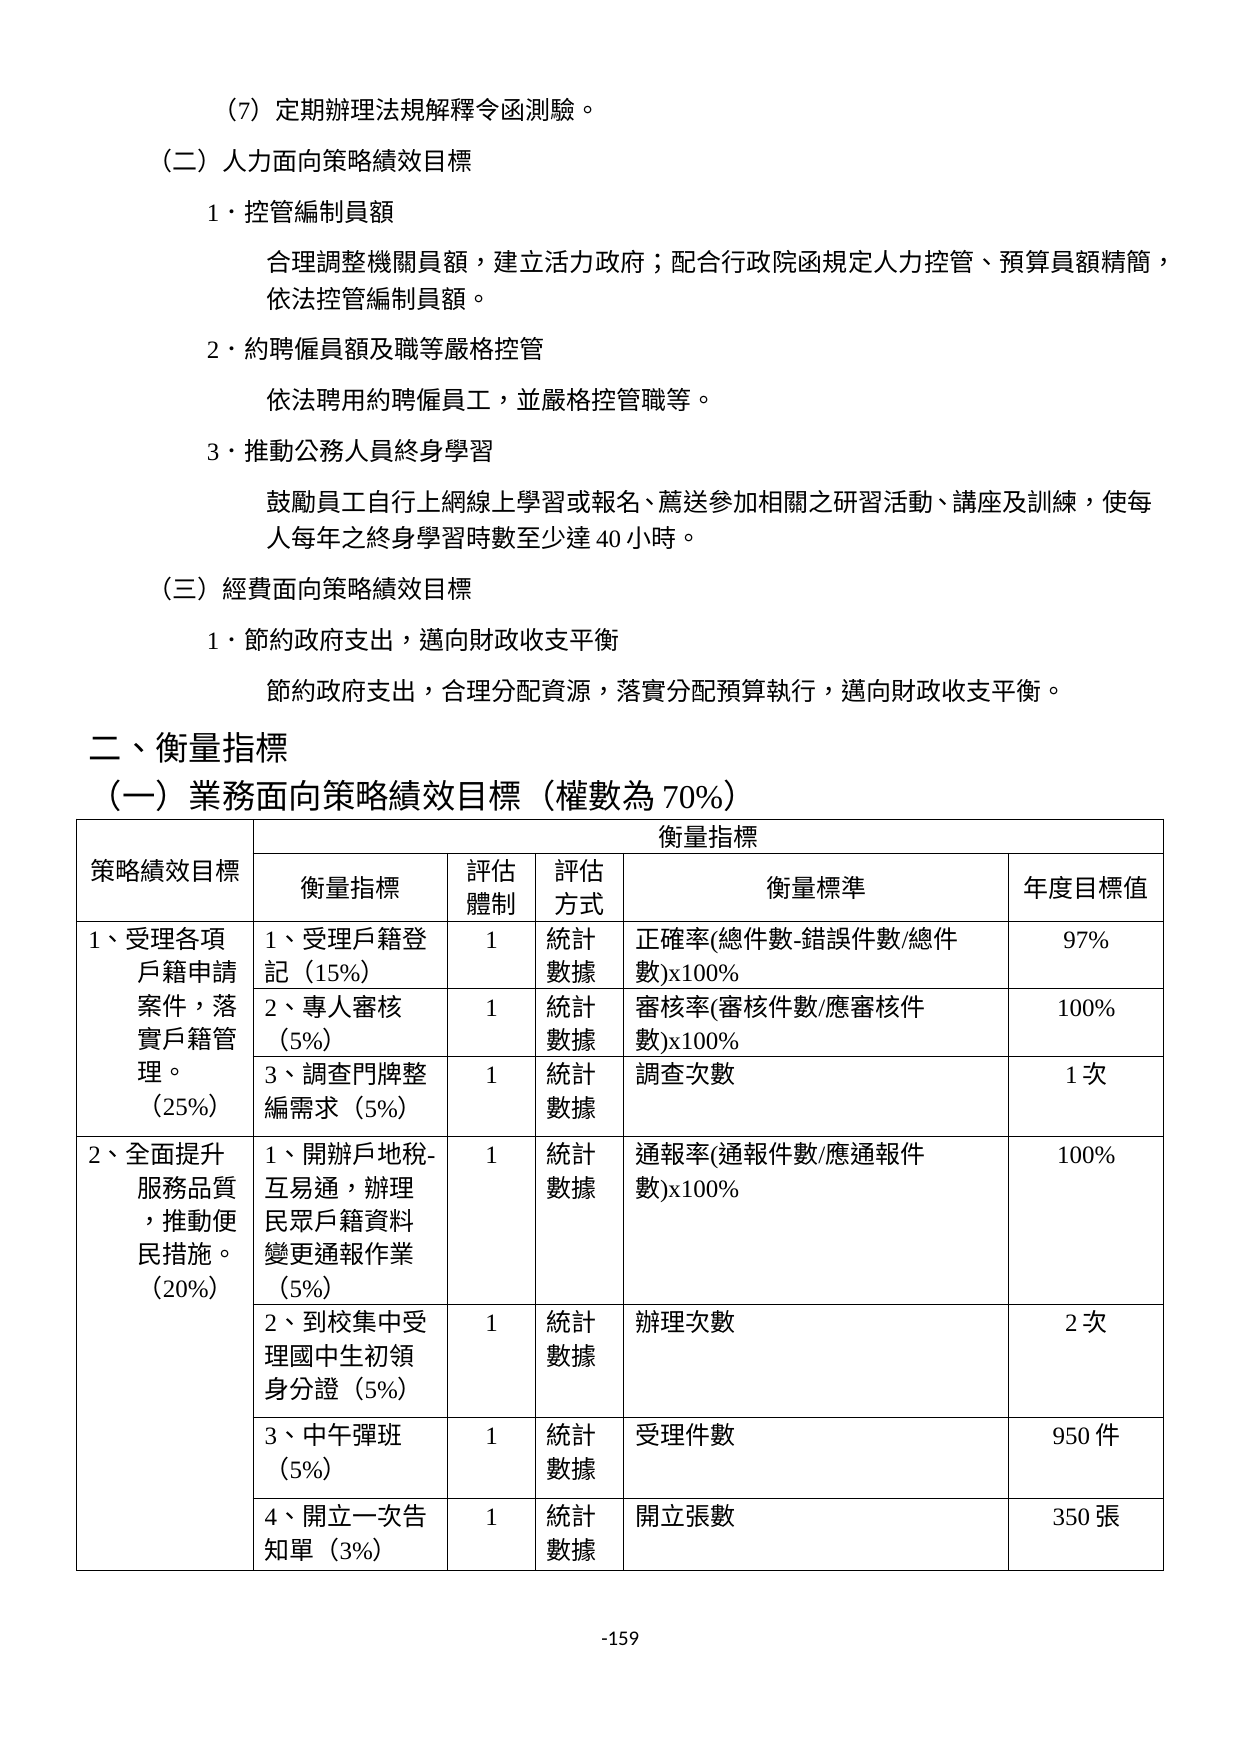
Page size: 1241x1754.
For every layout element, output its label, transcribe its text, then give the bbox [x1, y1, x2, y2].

text 合理調整機關員額，建立活力政府；配合行政院函規定人力控管、預算員額精簡，依法控管編制員額。 [266, 243, 1152, 315]
table_cell 1 [448, 1137, 535, 1304]
table_cell 1 [448, 1499, 535, 1570]
table_cell 通報率(通報件數/應通報件數)x100% [624, 1137, 1008, 1304]
table_cell 350張 [1009, 1499, 1163, 1570]
text 鼓勵員工自行上網線上學習或報名、薦送參加相關之研習活動、講座及訓練，使每人每年之終身學習時數至少達40小時。 [266, 482, 1152, 555]
table_cell 1 [448, 1305, 535, 1417]
table_cell 1、受理戶籍登記（15%） [254, 922, 447, 988]
text （二）人力面向策略績效目標 [148, 141, 1152, 177]
table_cell 3、調查門牌整編需求（5%） [254, 1057, 447, 1136]
table_cell 開立張數 [624, 1499, 1008, 1570]
table_cell 審核率(審核件數/應審核件數)x100% [624, 989, 1008, 1056]
table_cell 100% [1009, 989, 1163, 1056]
table_cell 年度目標值 [1009, 854, 1163, 921]
text 依法聘用約聘僱員工，並嚴格控管職等。 [266, 381, 1152, 417]
list 定期辦理法規解釋令函測驗。 [213, 90, 1152, 127]
table_cell 全面提升服務品質，推動便民措施。（20%） [77, 1137, 253, 1570]
table_cell 4、開立一次告知單（3%） [254, 1499, 447, 1570]
table_cell 受理各項戶籍申請案件，落實戶籍管理。（25%） [77, 922, 253, 1136]
text 節約政府支出，合理分配資源，落實分配預算執行，邁向財政收支平衡。 [266, 671, 1152, 707]
text （三）經費面向策略績效目標 [148, 569, 1152, 606]
table_header 策略績效目標 [77, 820, 253, 921]
table_cell 2、專人審核（5%） [254, 989, 447, 1056]
table_cell 正確率(總件數-錯誤件數/總件數)x100% [624, 922, 1008, 988]
table_cell 100% [1009, 1137, 1163, 1304]
table_cell 評估方式 [536, 854, 623, 921]
list 約聘僱員額及職等嚴格控管 [207, 330, 1152, 366]
table_cell 1次 [1009, 1057, 1163, 1136]
table_cell 衡量標準 [624, 854, 1008, 921]
list 控管編制員額 [207, 192, 1152, 228]
table_header 衡量指標 [254, 820, 1163, 853]
table_cell 1 [448, 989, 535, 1056]
list 節約政府支出，邁向財政收支平衡 [207, 620, 1152, 657]
table_cell 統計數據 [536, 989, 623, 1056]
table_cell 97% [1009, 922, 1163, 988]
table_cell 2次 [1009, 1305, 1163, 1417]
table_cell 1、開辦戶地稅-互易通，辦理民眾戶籍資料變更通報作業（5%） [254, 1137, 447, 1304]
table_cell 衡量指標 [254, 854, 447, 921]
table_cell 1 [448, 1057, 535, 1136]
table_cell 統計數據 [536, 1418, 623, 1498]
table_cell 統計數據 [536, 922, 623, 988]
table_cell 辦理次數 [624, 1305, 1008, 1417]
table_cell 統計數據 [536, 1499, 623, 1570]
table_cell 受理件數 [624, 1418, 1008, 1498]
list 推動公務人員終身學習 [207, 432, 1152, 468]
table_cell 1 [448, 1418, 535, 1498]
table_cell 調查次數 [624, 1057, 1008, 1136]
text 二、衡量指標 [88, 722, 1152, 770]
table_cell 2、到校集中受理國中生初領身分證（5%） [254, 1305, 447, 1417]
table_cell 評估體制 [448, 854, 535, 921]
text （一）業務面向策略績效目標（權數為70%） [88, 770, 1152, 818]
table_cell 統計數據 [536, 1305, 623, 1417]
table_cell 3、中午彈班（5%） [254, 1418, 447, 1498]
table_cell 統計數據 [536, 1137, 623, 1304]
table_cell 統計數據 [536, 1057, 623, 1136]
table_cell 950件 [1009, 1418, 1163, 1498]
table_cell 1 [448, 922, 535, 988]
